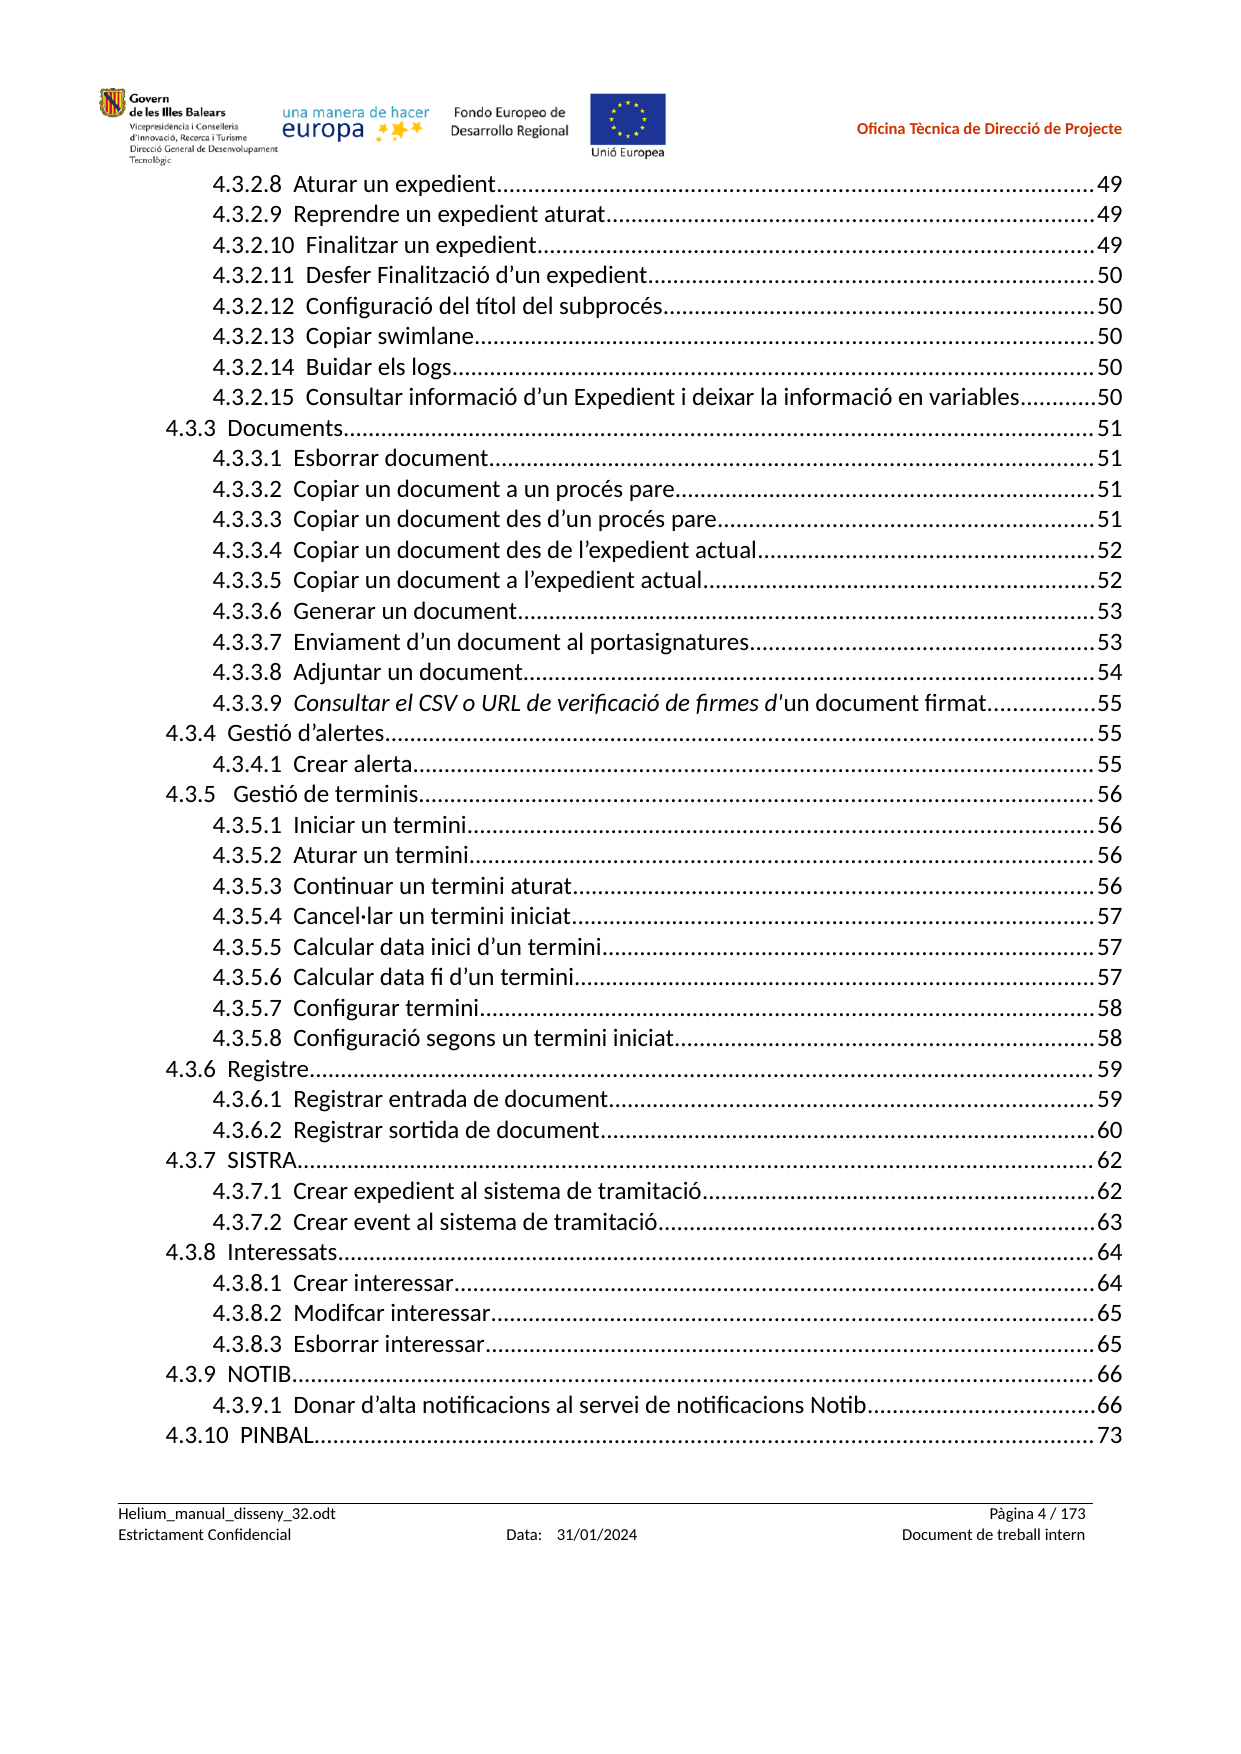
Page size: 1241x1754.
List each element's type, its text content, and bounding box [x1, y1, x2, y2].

text 4.3.2.15 Consultar informació d’un Expedient i deixar la informació en variables 50 [207, 382, 1122, 412]
text 4.3.3.9 Consultar el CSV o URL de verificació de firmes d'un document firmat 55 [207, 687, 1122, 717]
text 4.3.2.13 Copiar swimlane 50 [207, 321, 1122, 351]
text 4.3.2.12 Configuració del títol del subprocés 50 [207, 290, 1122, 321]
text 4.3.6 Registre 59 [160, 1053, 1122, 1083]
text 4.3.4.1 Crear alerta 55 [207, 748, 1122, 778]
text 4.3.5 Gestió de terminis 56 [160, 778, 1122, 809]
text 4.3.3.5 Copiar un document a l’expedient actual 52 [207, 565, 1122, 595]
text 4.3.9 NOTIB 66 [160, 1358, 1122, 1389]
text 4.3.8.3 Esborrar interessar 65 [207, 1328, 1122, 1358]
text 4.3.7.2 Crear event al sistema de tramitació 63 [207, 1206, 1122, 1236]
text 4.3.2.11 Desfer Finalització d’un expedient 50 [207, 259, 1122, 290]
text 4.3.10 PINBAL 73 [160, 1419, 1122, 1450]
text 4.3.2.10 Finalitzar un expedient 49 [207, 229, 1122, 259]
text 4.3.3.6 Generar un document 53 [207, 595, 1122, 626]
text 4.3.5.1 Iniciar un termini 56 [207, 809, 1122, 839]
text 4.3.2.9 Reprendre un expedient aturat 49 [207, 198, 1122, 229]
text 4.3.9.1 Donar d’alta notificacions al servei de notificacions Notib 66 [207, 1389, 1122, 1419]
text 4.3.4 Gestió d’alertes 55 [160, 717, 1122, 748]
text 4.3.3.8 Adjuntar un document 54 [207, 656, 1122, 687]
text 4.3.3.4 Copiar un document des de l’expedient actual 52 [207, 534, 1122, 565]
text 4.3.2.8 Aturar un expedient 49 [207, 168, 1122, 198]
text 4.3.5.2 Aturar un termini 56 [207, 839, 1122, 870]
text 4.3.7 SISTRA 62 [160, 1144, 1122, 1175]
text 4.3.5.8 Configuració segons un termini iniciat 58 [207, 1022, 1122, 1053]
text 4.3.5.5 Calcular data inici d’un termini 57 [207, 931, 1122, 961]
picture [99, 87, 668, 166]
text 4.3.8.2 Modifcar interessar 65 [207, 1297, 1122, 1328]
text 4.3.3.3 Copiar un document des d’un procés pare 51 [207, 504, 1122, 534]
text 4.3.3.2 Copiar un document a un procés pare 51 [207, 473, 1122, 504]
text 4.3.3.1 Esborrar document 51 [207, 443, 1122, 473]
text 4.3.8 Interessats 64 [160, 1236, 1122, 1267]
text 4.3.5.7 Configurar termini 58 [207, 992, 1122, 1022]
text 4.3.7.1 Crear expedient al sistema de tramitació 62 [207, 1175, 1122, 1206]
text 4.3.2.14 Buidar els logs 50 [207, 351, 1122, 382]
text 4.3.5.4 Cancel·lar un termini iniciat 57 [207, 900, 1122, 931]
text 4.3.8.1 Crear interessar 64 [207, 1267, 1122, 1297]
text 4.3.6.2 Registrar sortida de document 60 [207, 1114, 1122, 1144]
text 4.3.3.7 Enviament d’un document al portasignatures 53 [207, 626, 1122, 656]
text 4.3.6.1 Registrar entrada de document 59 [207, 1083, 1122, 1114]
text 4.3.5.6 Calcular data fi d’un termini 57 [207, 961, 1122, 992]
text 4.3.3 Documents 51 [160, 412, 1122, 443]
text 4.3.5.3 Continuar un termini aturat 56 [207, 870, 1122, 900]
